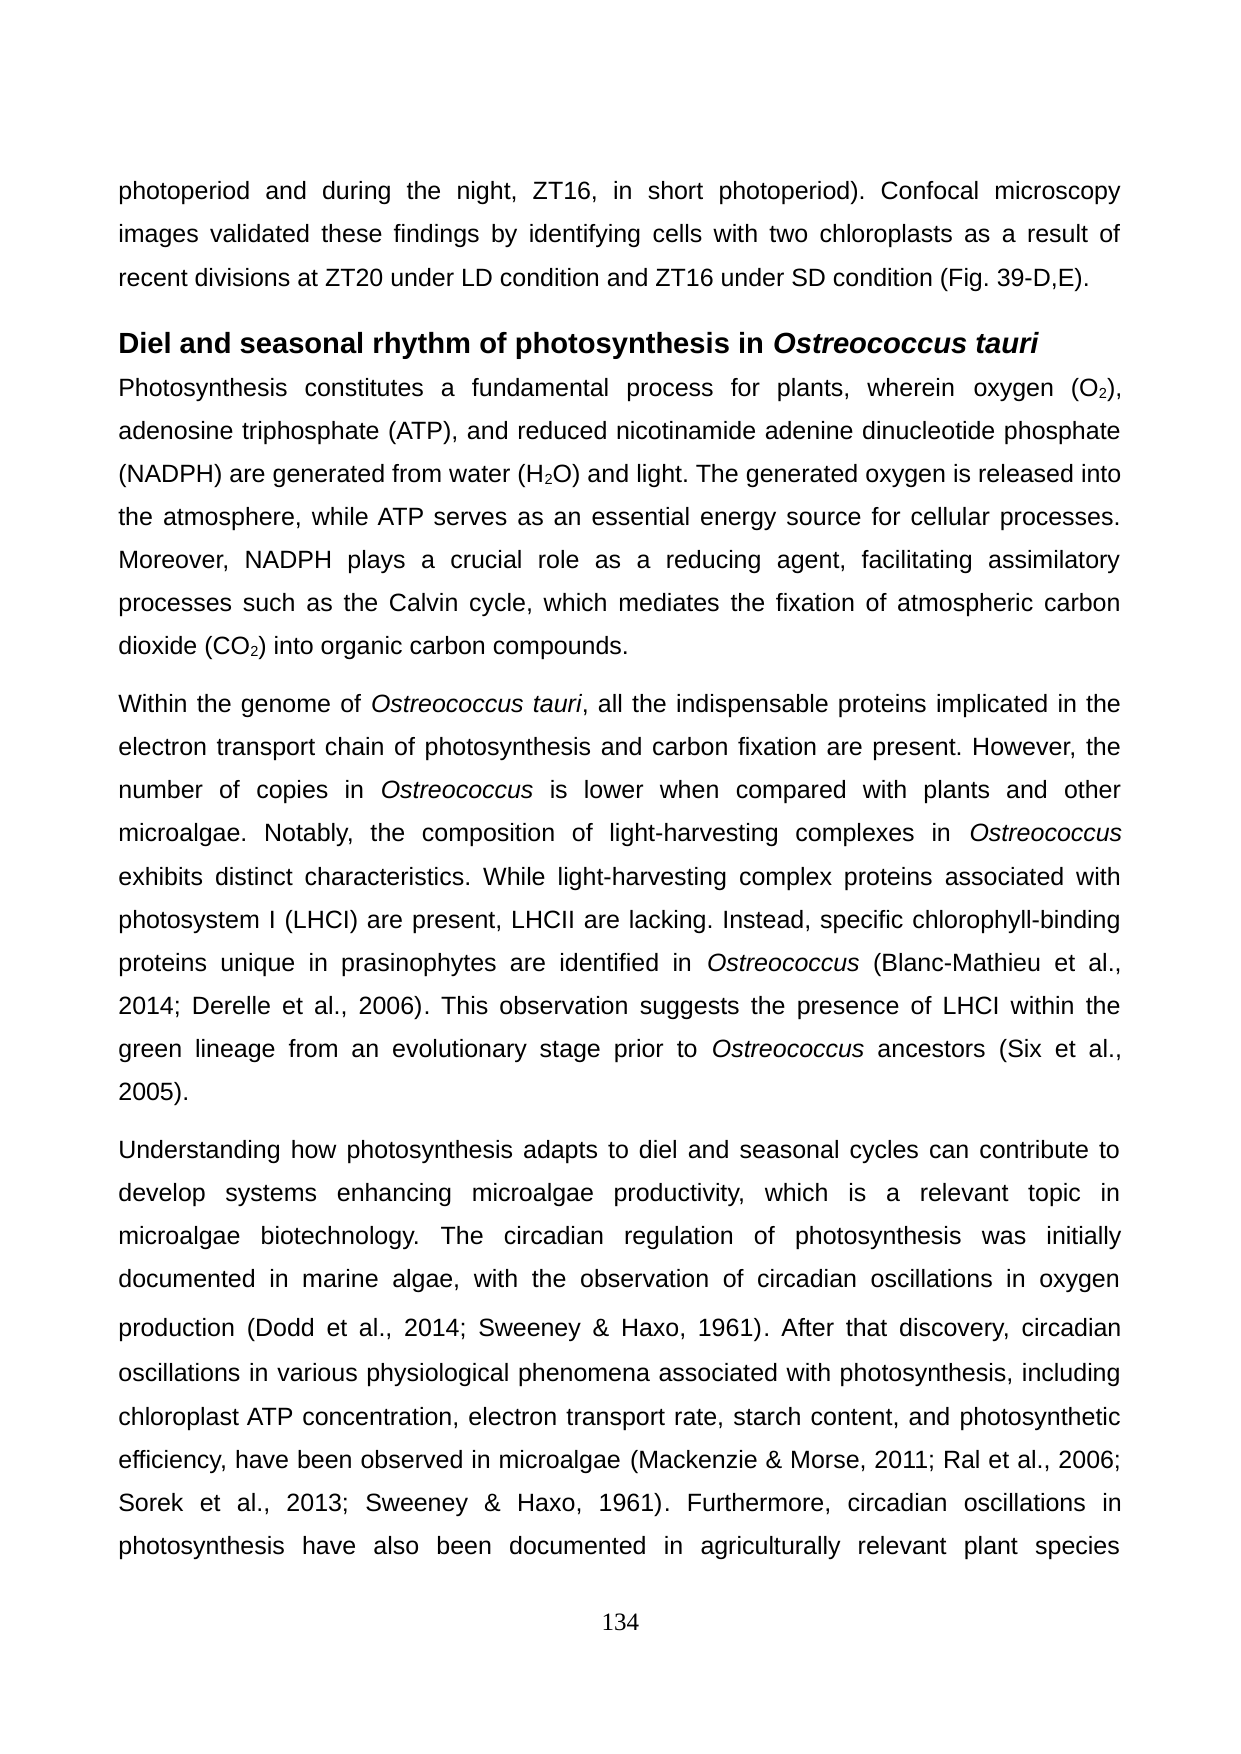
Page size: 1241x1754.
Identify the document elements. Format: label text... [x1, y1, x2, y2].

text Photosynthesis constitutes a fundamental process for plants, wherein oxygen (O2), adenosine triphosphate (ATP), and reduced nicotinamide adenine dinucleotide phosphate (NADPH) are generated from water (H2O) and light. The generated oxygen is released into the atmosphere, while ATP serves as an essential energy source for cellular processes. Moreover, NADPH plays a crucial role as a reducing agent, facilitating assimilatory processes such as the Calvin cycle, which mediates the fixation of atmospheric carbon dioxide (CO2) into organic carbon compounds. [118, 373, 1122, 660]
text photoperiod and during the night, ZT16, in short photoperiod). Confocal microscopy images validated these findings by identifying cells with two chloroplasts as a result of recent divisions at ZT20 under LD condition and ZT16 under SD condition (Fig. 39-D,E). [118, 176, 1122, 291]
text Understanding how photosynthesis adapts to diel and seasonal cycles can contribute to develop systems enhancing microalgae productivity, which is a relevant topic in microalgae biotechnology. The circadian regulation of photosynthesis was initially documented in marine algae, with the observation of circadian oscillations in oxygen production (Dodd et al., 2014; Sweeney & Haxo, 1961)⁠. After that discovery, circadian oscillations in various physiological phenomena associated with photosynthesis, including chloroplast ATP concentration, electron transport rate, starch content, and photosynthetic efficiency, have been observed in microalgae (Mackenzie & Morse, 2011; Ral et al., 2006; Sorek et al., 2013; Sweeney & Haxo, 1961)⁠. Furthermore, circadian oscillations in photosynthesis have also been documented in agriculturally relevant plant species [118, 1135, 1122, 1560]
text Within the genome of Ostreococcus tauri, all the indispensable proteins implicated in the electron transport chain of photosynthesis and carbon fixation are present. However, the number of copies in Ostreococcus is lower when compared with plants and other microalgae. Notably, the composition of light-harvesting complexes in Ostreococcus exhibits distinct characteristics. While light-harvesting complex proteins associated with photosystem I (LHCI) are present, LHCII are lacking. Instead, specific chlorophyll-binding proteins unique in prasinophytes are identified in Ostreococcus (Blanc-Mathieu et al., 2014; Derelle et al., 2006)⁠. This observation suggests the presence of LHCI within the green lineage from an evolutionary stage prior to Ostreococcus ancestors (Six et al., 2005)⁠. [118, 689, 1122, 1106]
subtitle Diel and seasonal rhythm of photosynthesis in Ostreococcus tauri [118, 327, 1122, 360]
